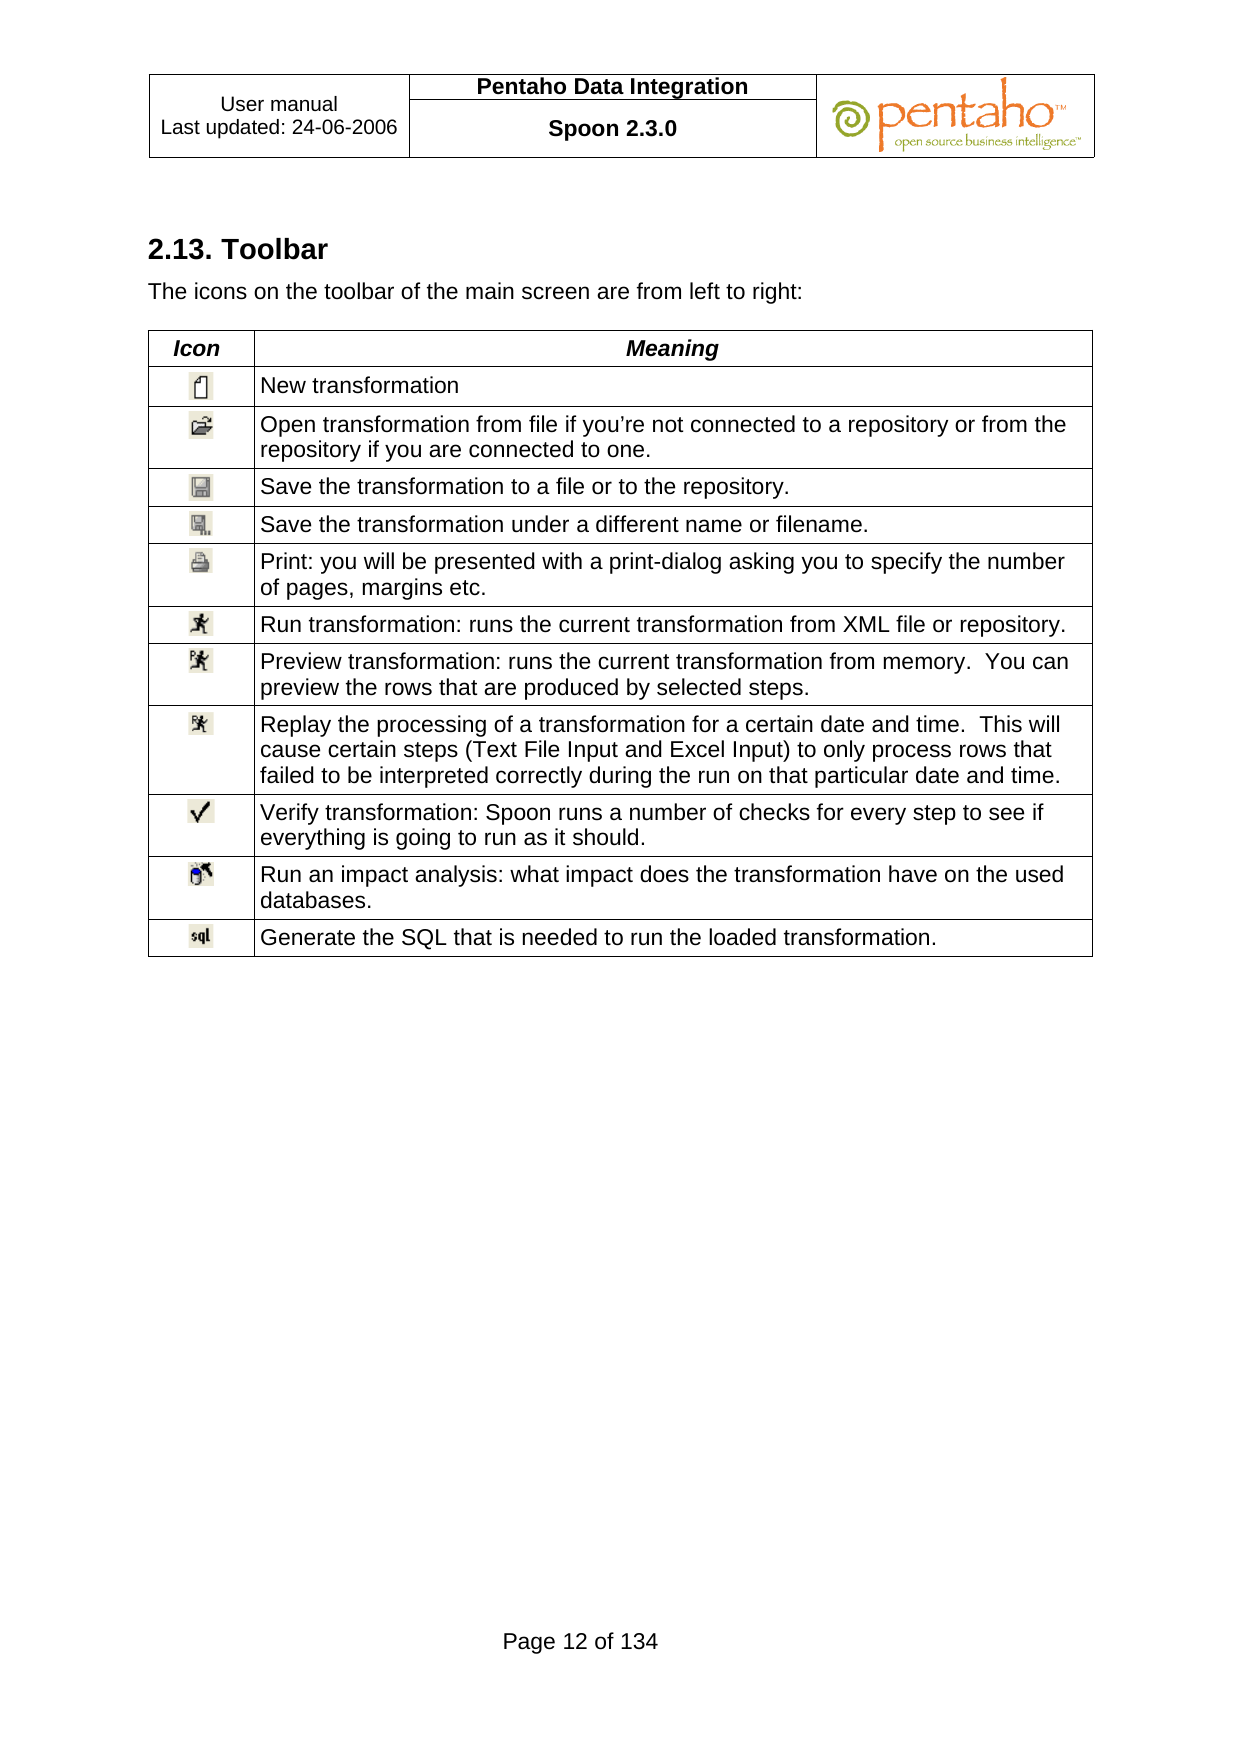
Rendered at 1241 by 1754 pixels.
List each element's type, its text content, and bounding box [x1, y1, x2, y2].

table_cell [149, 544, 254, 606]
table_cell Run an impact analysis: what impact does the transformation have on the used databases. [255, 857, 1092, 919]
table_cell [149, 644, 254, 705]
table_cell Replay the processing of a transformation for a certain date and time. This will cause certain steps (Text File Input and Excel Input) to only process rows that failed to be interpreted correctly during the run on that particular date and time. [255, 706, 1092, 794]
table_cell [149, 857, 254, 919]
table_cell Preview transformation: runs the current transformation from memory. You can preview the rows that are produced by selected steps. [255, 644, 1092, 705]
table_cell [149, 795, 254, 856]
table_header Icon [149, 331, 254, 366]
table_cell Generate the SQL that is needed to run the loaded transformation. [255, 920, 1092, 956]
text The icons on the toolbar of the main screen are from left to right: [148, 278, 1092, 304]
table_cell Print: you will be presented with a print-dialog asking you to specify the number of pages, margins etc. [255, 544, 1092, 606]
table_cell [149, 607, 254, 643]
table_cell [149, 407, 254, 468]
table_cell Save the transformation under a different name or filename. [255, 507, 1092, 543]
table_header Meaning [255, 331, 1092, 366]
table_cell Verify transformation: Spoon runs a number of checks for every step to see if everything is going to run as it should. [255, 795, 1092, 856]
table_cell New transformation [255, 367, 1092, 406]
table_cell [149, 706, 254, 794]
table_cell [149, 507, 254, 543]
table_cell Run transformation: runs the current transformation from XML file or repository. [255, 607, 1092, 643]
table_cell Open transformation from file if you’re not connected to a repository or from the repository if you are connected to one. [255, 407, 1092, 468]
table_cell [149, 920, 254, 956]
subtitle Toolbar [148, 233, 1092, 266]
table_cell Save the transformation to a file or to the repository. [255, 469, 1092, 506]
table_cell [149, 367, 254, 406]
table_cell [149, 469, 254, 506]
